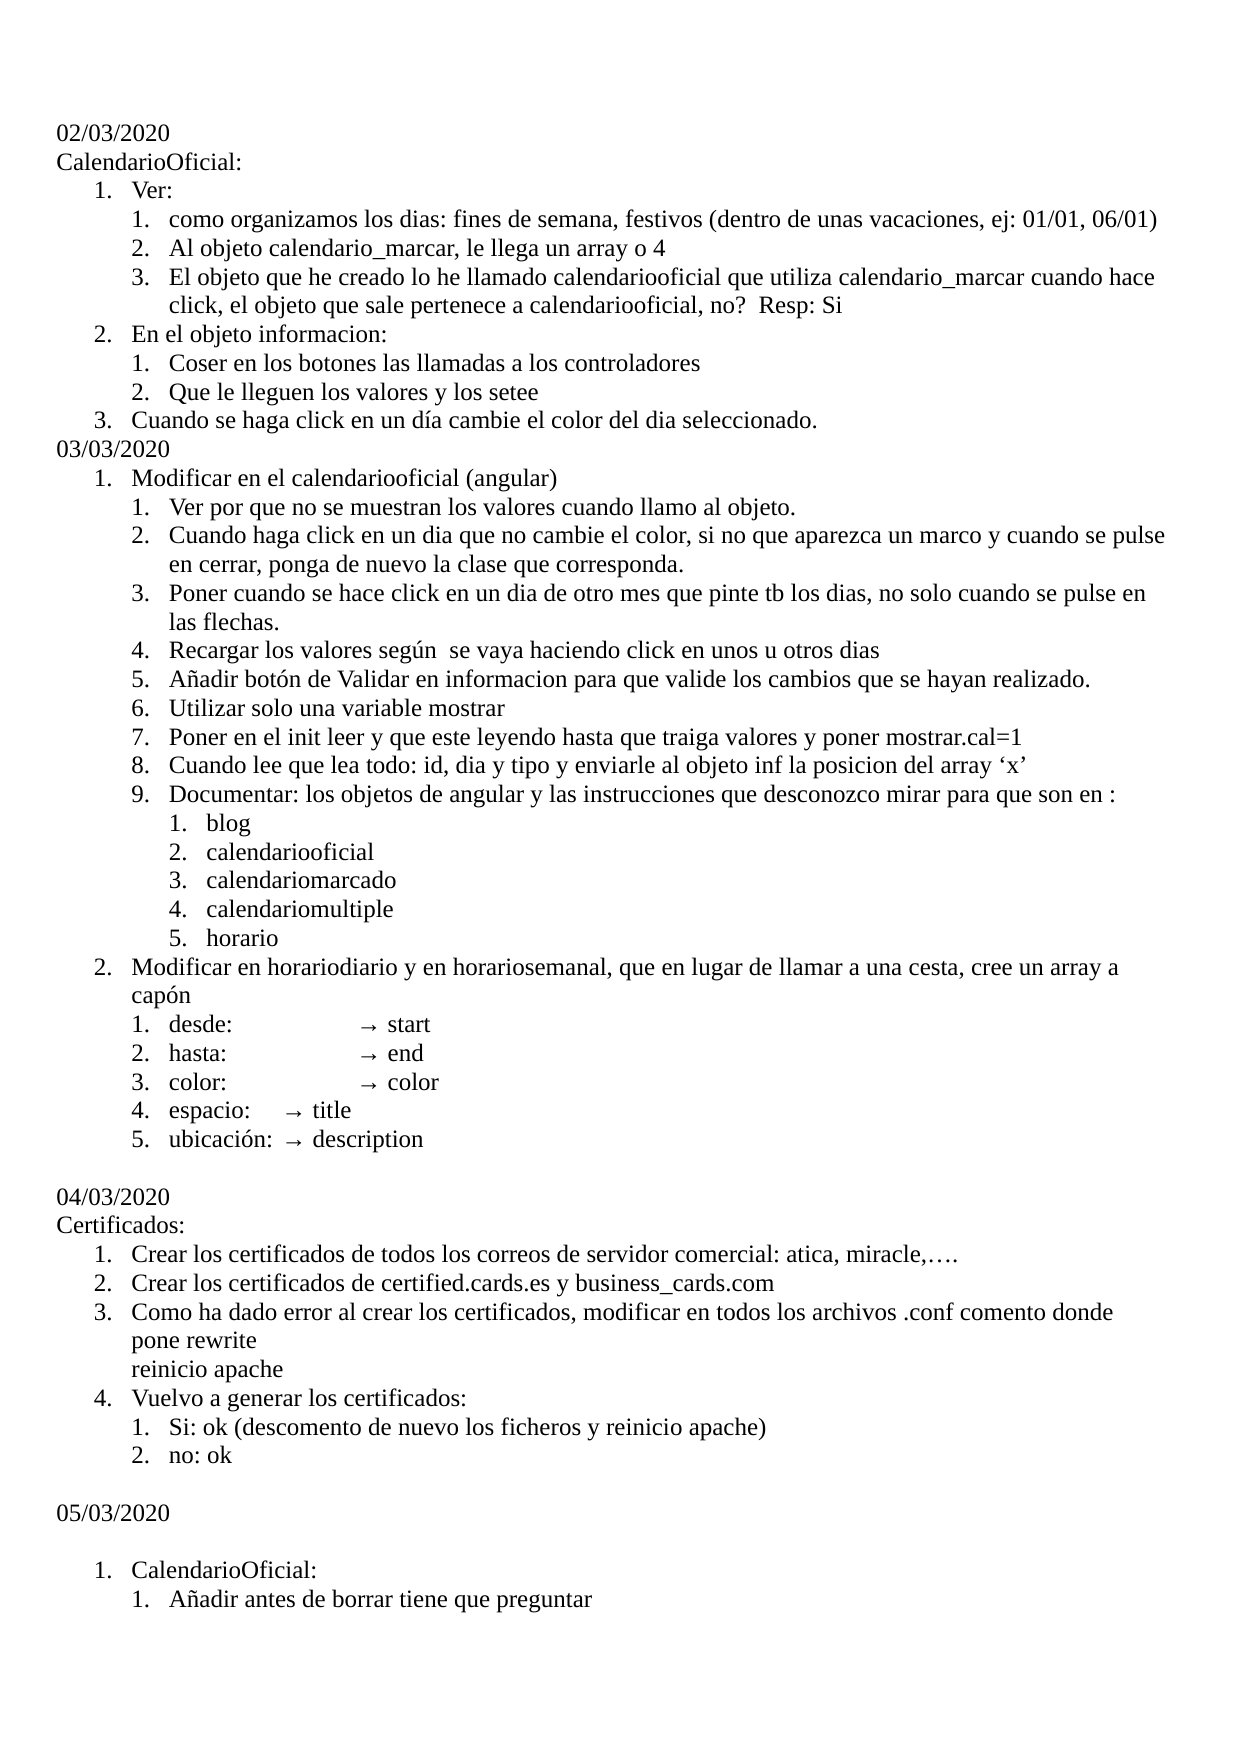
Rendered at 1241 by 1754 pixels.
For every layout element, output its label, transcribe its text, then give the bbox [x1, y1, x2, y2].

list color: → color [131, 1067, 1167, 1096]
list Como ha dado error al crear los certificados, modificar en todos los archivos .conf comento donde pone rewrite [94, 1297, 1167, 1354]
list Cuando lee que lea todo: id, dia y tipo y enviarle al objeto inf la posicion del array ‘x’ [131, 751, 1167, 779]
list desde: → start [131, 1009, 1167, 1038]
list Añadir antes de borrar tiene que preguntar [131, 1584, 1167, 1613]
list Modificar en horariodiario y en horariosemanal, que en lugar de llamar a una cesta, cree un array a capón [94, 952, 1167, 1009]
list Modificar en el calendariooficial (angular) [94, 463, 1167, 492]
list Cuando se haga click en un día cambie el color del dia seleccionado. [94, 406, 1167, 434]
list Utilizar solo una variable mostrar [131, 693, 1167, 722]
list Al objeto calendario_marcar, le llega un array o 4 [131, 233, 1167, 262]
list Ver: [94, 176, 1167, 204]
list reinicio apache [94, 1354, 1167, 1383]
list como organizamos los dias: fines de semana, festivos (dentro de unas vacaciones, ej: 01/01, 06/01) [131, 204, 1167, 233]
list horario [169, 923, 1167, 952]
list El objeto que he creado lo he llamado calendariooficial que utiliza calendario_marcar cuando hace click, el objeto que sale pertenece a calendariooficial, no? Resp: Si [131, 262, 1167, 319]
list blog [169, 808, 1167, 837]
list Coser en los botones las llamadas a los controladores [131, 348, 1167, 377]
list Poner cuando se hace click en un dia de otro mes que pinte tb los dias, no solo cuando se pulse en las flechas. [131, 578, 1167, 636]
text 05/03/2020 [56, 1498, 1167, 1527]
list calendariomultiple [169, 894, 1167, 923]
text CalendarioOficial: [56, 147, 1167, 176]
list calendariomarcado [169, 866, 1167, 894]
list Crear los certificados de todos los correos de servidor comercial: atica, miracle,…. [94, 1239, 1167, 1268]
list hasta: → end [131, 1038, 1167, 1067]
list Que le lleguen los valores y los setee [131, 377, 1167, 406]
list Añadir botón de Validar en informacion para que valide los cambios que se hayan realizado. [131, 664, 1167, 693]
list Ver por que no se muestran los valores cuando llamo al objeto. [131, 492, 1167, 521]
list Cuando haga click en un dia que no cambie el color, si no que aparezca un marco y cuando se pulse en cerrar, ponga de nuevo la clase que corresponda. [131, 521, 1167, 578]
text Certificados: [56, 1211, 1167, 1239]
list ubicación: → description [131, 1124, 1167, 1153]
list En el objeto informacion: [94, 319, 1167, 348]
list Crear los certificados de certified.cards.es y business_cards.com [94, 1268, 1167, 1297]
list Recargar los valores según se vaya haciendo click en unos u otros dias [131, 636, 1167, 664]
list Documentar: los objetos de angular y las instrucciones que desconozco mirar para que son en : [131, 779, 1167, 808]
list no: ok [131, 1441, 1167, 1469]
list Si: ok (descomento de nuevo los ficheros y reinicio apache) [131, 1412, 1167, 1441]
list CalendarioOficial: [94, 1556, 1167, 1584]
list calendariooficial [169, 837, 1167, 866]
list Vuelvo a generar los certificados: [94, 1383, 1167, 1412]
text 03/03/2020 [56, 434, 1167, 463]
list espacio: → title [131, 1096, 1167, 1124]
text 04/03/2020 [56, 1182, 1167, 1211]
list Poner en el init leer y que este leyendo hasta que traiga valores y poner mostrar.cal=1 [131, 722, 1167, 751]
text 02/03/2020 [56, 118, 1167, 147]
